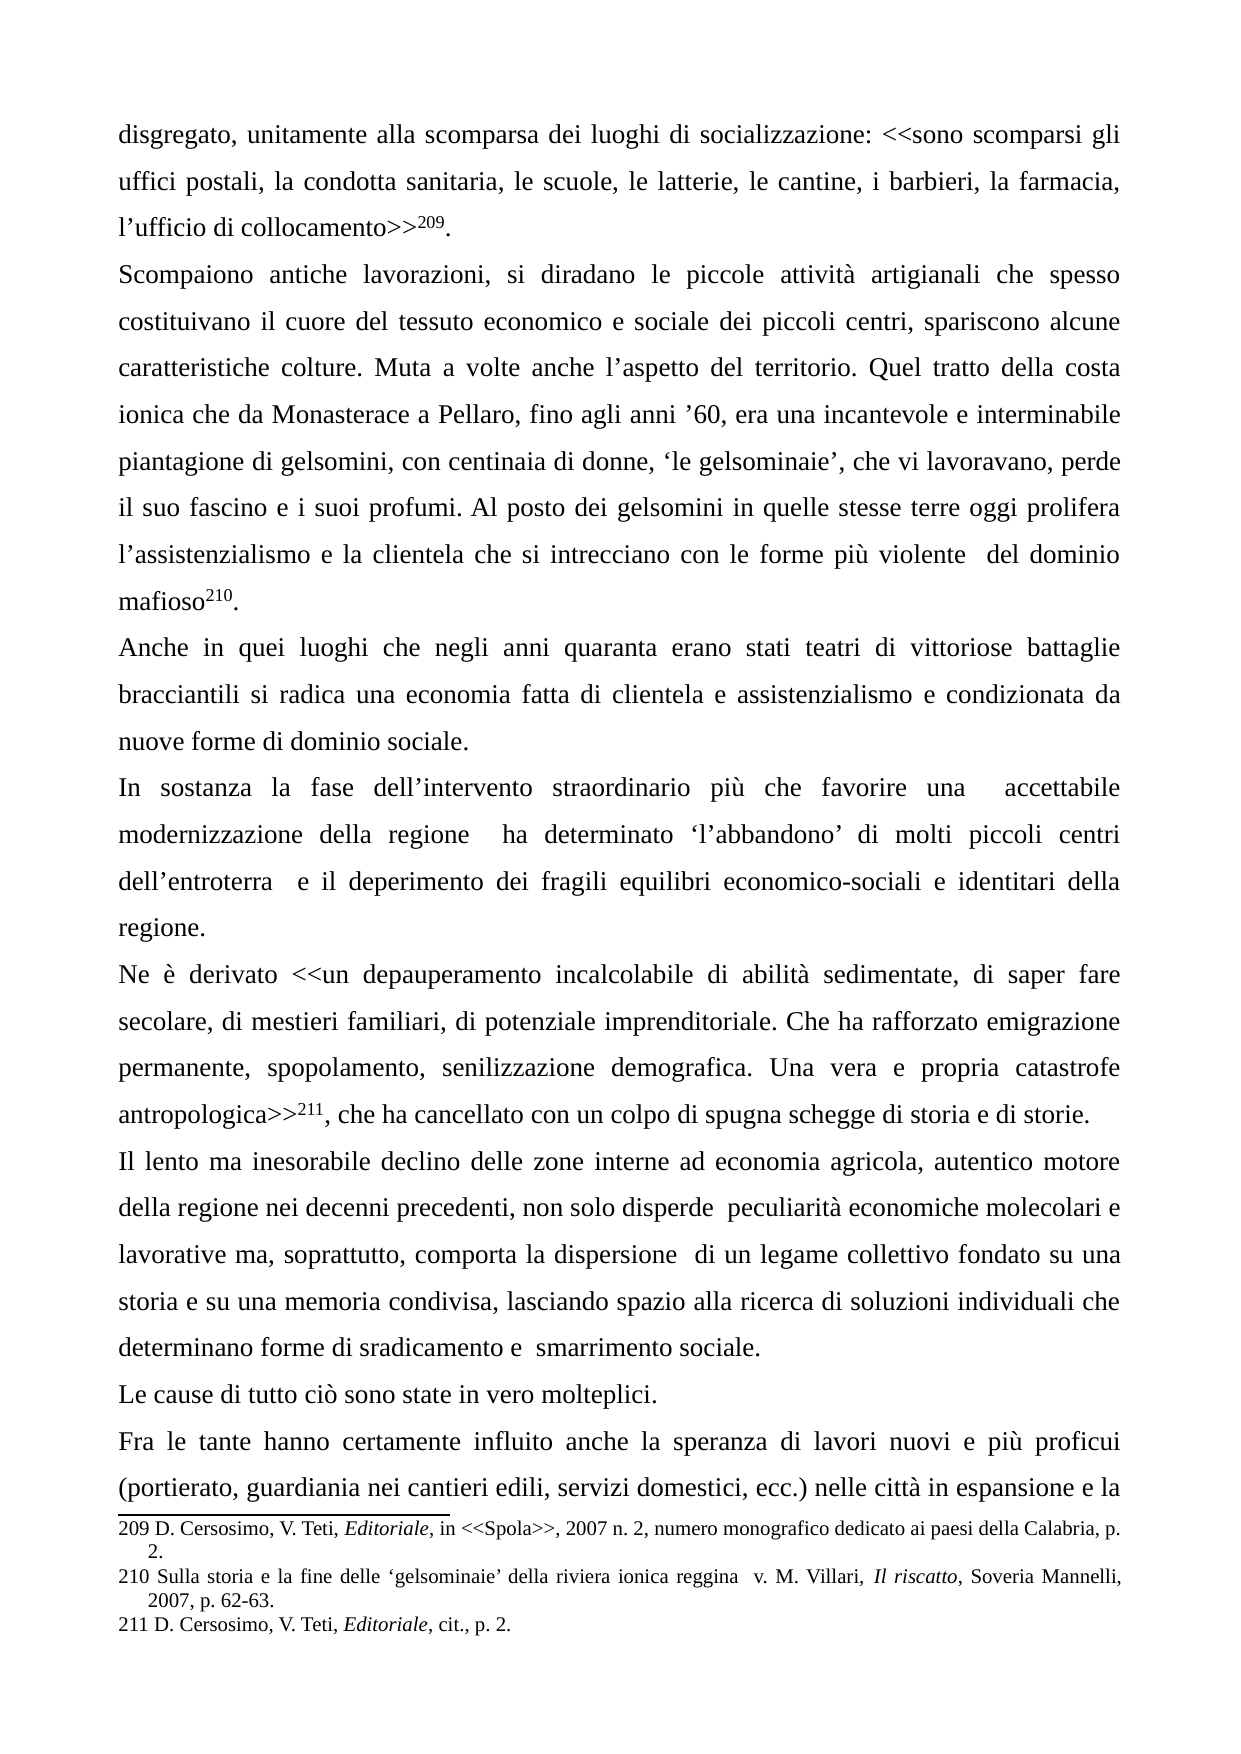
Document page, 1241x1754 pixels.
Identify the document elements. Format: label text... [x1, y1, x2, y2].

text In sostanza la fase dell’intervento straordinario più che favorire una accettabile modernizzazione della regione ha determinato ‘l’abbandono’ di molti piccoli centri dell’entroterra e il deperimento dei fragili equilibri economico-sociali e identitari della regione. [118, 771, 1122, 943]
text disgregato, unitamente alla scomparsa dei luoghi di socializzazione: <<sono scomparsi gli uffici postali, la condotta sanitaria, le scuole, le latterie, le cantine, i barbieri, la farmacia, l’ufficio di collocamento>>. [118, 118, 1122, 243]
text Ne è derivato <<un depauperamento incalcolabile di abilità sedimentate, di saper fare secolare, di mestieri familiari, di potenziale imprenditoriale. Che ha rafforzato emigrazione permanente, spopolamento, senilizzazione demografica. Una vera e propria catastrofe antropologica>>, che ha cancellato con un colpo di spugna schegge di storia e di storie. [118, 958, 1122, 1129]
text Le cause di tutto ciò sono state in vero molteplici. [118, 1378, 1122, 1409]
text Il lento ma inesorabile declino delle zone interne ad economia agricola, autentico motore della regione nei decenni precedenti, non solo disperde peculiarità economiche molecolari e lavorative ma, soprattutto, comporta la dispersione di un legame collettivo fondato su una storia e su una memoria condivisa, lasciando spazio alla ricerca di soluzioni individuali che determinano forme di sradicamento e smarrimento sociale. [118, 1145, 1122, 1363]
text Fra le tante hanno certamente influito anche la speranza di lavori nuovi e più proficui (portierato, guardiania nei cantieri edili, servizi domestici, ecc.) nelle città in espansione e la [118, 1425, 1122, 1503]
text D. Cersosimo, V. Teti, Editoriale, cit., p. 2. [118, 1612, 1122, 1636]
text Sulla storia e la fine delle ‘gelsominaie’ della riviera ionica reggina v. M. Villari, Il riscatto, Soveria Mannelli, 2007, p. 62-63. [118, 1563, 1122, 1612]
text Anche in quei luoghi che negli anni quaranta erano stati teatri di vittoriose battaglie bracciantili si radica una economia fatta di clientela e assistenzialismo e condizionata da nuove forme di dominio sociale. [118, 631, 1122, 756]
text D. Cersosimo, V. Teti, Editoriale, in <<Spola>>, 2007 n. 2, numero monografico dedicato ai paesi della Calabria, p. 2. [118, 1515, 1122, 1563]
text Scompaiono antiche lavorazioni, si diradano le piccole attività artigianali che spesso costituivano il cuore del tessuto economico e sociale dei piccoli centri, spariscono alcune caratteristiche colture. Muta a volte anche l’aspetto del territorio. Quel tratto della costa ionica che da Monasterace a Pellaro, fino agli anni ’60, era una incantevole e interminabile piantagione di gelsomini, con centinaia di donne, ‘le gelsominaie’, che vi lavoravano, perde il suo fascino e i suoi profumi. Al posto dei gelsomini in quelle stesse terre oggi prolifera l’assistenzialismo e la clientela che si intrecciano con le forme più violente del dominio mafioso. [118, 258, 1122, 616]
